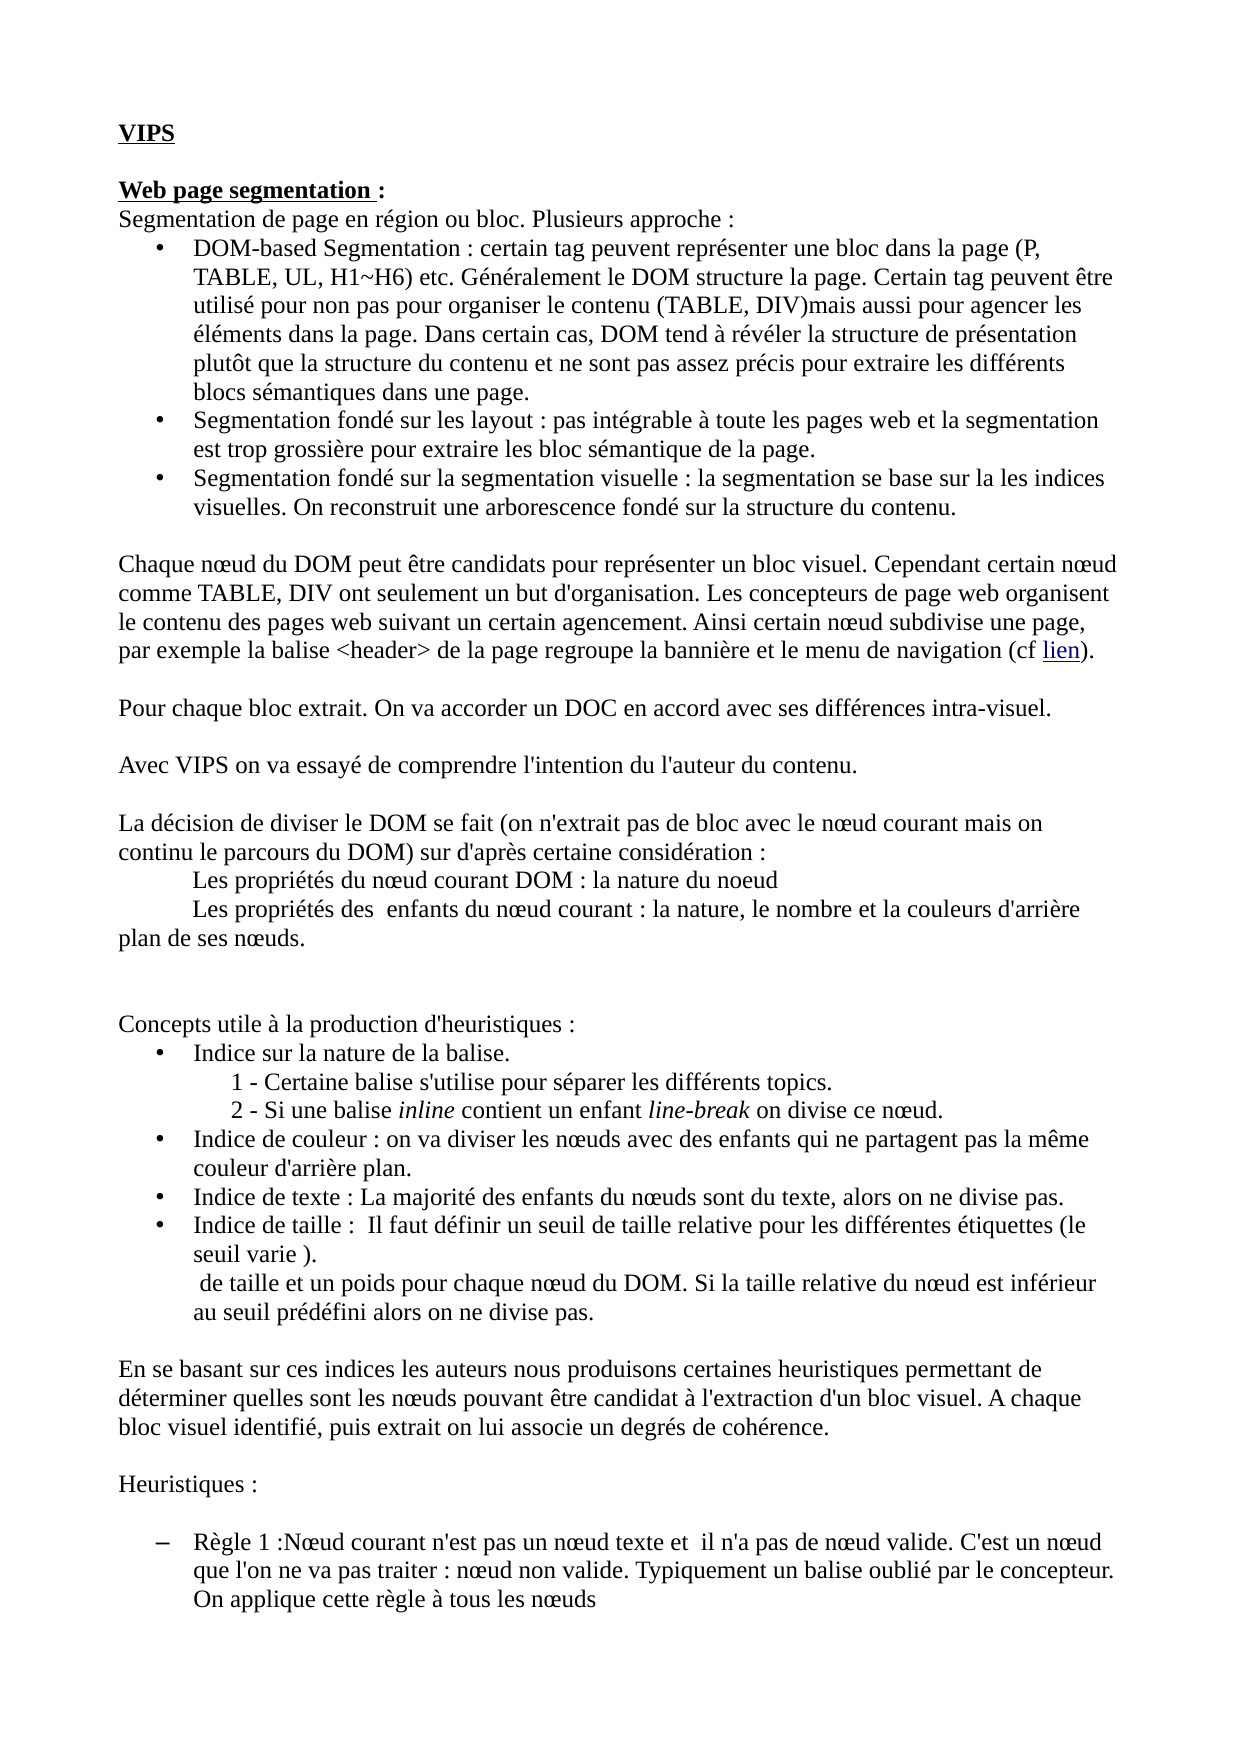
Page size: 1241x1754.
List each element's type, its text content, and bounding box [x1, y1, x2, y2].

list 2 - Si une balise inline contient un enfant line-break on divise ce nœud. [193, 1096, 1122, 1124]
list Indice de taille : Il faut définir un seuil de taille relative pour les différentes étiquettes (le seuil varie ). [156, 1211, 1122, 1268]
text Les propriétés des enfants du nœud courant : la nature, le nombre et la couleurs d'arrière plan de ses nœuds. [118, 894, 1122, 952]
text En se basant sur ces indices les auteurs nous produisons certaines heuristiques permettant de déterminer quelles sont les nœuds pouvant être candidat à l'extraction d'un bloc visuel. A chaque bloc visuel identifié, puis extrait on lui associe un degrés de cohérence. [118, 1354, 1122, 1441]
text VIPS [118, 118, 1122, 147]
text Concepts utile à la production d'heuristiques : [118, 1009, 1122, 1038]
list 1 - Certaine balise s'utilise pour séparer les différents topics. [193, 1067, 1122, 1096]
text Heuristiques : [118, 1469, 1122, 1498]
text Pour chaque bloc extrait. On va accorder un DOC en accord avec ses différences intra-visuel. [118, 693, 1122, 722]
list Règle 1 :Nœud courant n'est pas un nœud texte et il n'a pas de nœud valide. C'est un nœud que l'on ne va pas traiter : nœud non valide. Typiquement un balise oublié par le concepteur. [156, 1527, 1122, 1584]
text Segmentation de page en région ou bloc. Plusieurs approche : [118, 204, 1122, 233]
list DOM-based Segmentation : certain tag peuvent représenter une bloc dans la page (P, TABLE, UL, H1~H6) etc. Généralement le DOM structure la page. Certain tag peuvent être utilisé pour non pas pour organiser le contenu (TABLE, DIV)mais aussi pour agencer les éléments dans la page. Dans certain cas, DOM tend à révéler la structure de présentation plutôt que la structure du contenu et ne sont pas assez précis pour extraire les différents blocs sémantiques dans une page. [156, 233, 1122, 406]
list Indice sur la nature de la balise. [156, 1038, 1122, 1067]
text Les propriétés du nœud courant DOM : la nature du noeud [118, 866, 1122, 894]
text Avec VIPS on va essayé de comprendre l'intention du l'auteur du contenu. [118, 751, 1122, 779]
list Indice de texte : La majorité des enfants du nœuds sont du texte, alors on ne divise pas. [156, 1182, 1122, 1211]
list de taille et un poids pour chaque nœud du DOM. Si la taille relative du nœud est inférieur au seuil prédéfini alors on ne divise pas. [156, 1268, 1122, 1326]
text La décision de diviser le DOM se fait (on n'extrait pas de bloc avec le nœud courant mais on continu le parcours du DOM) sur d'après certaine considération : [118, 808, 1122, 866]
list Indice de couleur : on va diviser les nœuds avec des enfants qui ne partagent pas la même couleur d'arrière plan. [156, 1124, 1122, 1182]
list Segmentation fondé sur les layout : pas intégrable à toute les pages web et la segmentation est trop grossière pour extraire les bloc sémantique de la page. [156, 406, 1122, 463]
text Chaque nœud du DOM peut être candidats pour représenter un bloc visuel. Cependant certain nœud comme TABLE, DIV ont seulement un but d'organisation. Les concepteurs de page web organisent le contenu des pages web suivant un certain agencement. Ainsi certain nœud subdivise une page, par exemple la balise <header> de la page regroupe la bannière et le menu de navigation (cf lien). [118, 549, 1122, 664]
text Web page segmentation : [118, 176, 1122, 204]
list Segmentation fondé sur la segmentation visuelle : la segmentation se base sur la les indices visuelles. On reconstruit une arborescence fondé sur la structure du contenu. [156, 463, 1122, 521]
list On applique cette règle à tous les nœuds [156, 1584, 1122, 1613]
